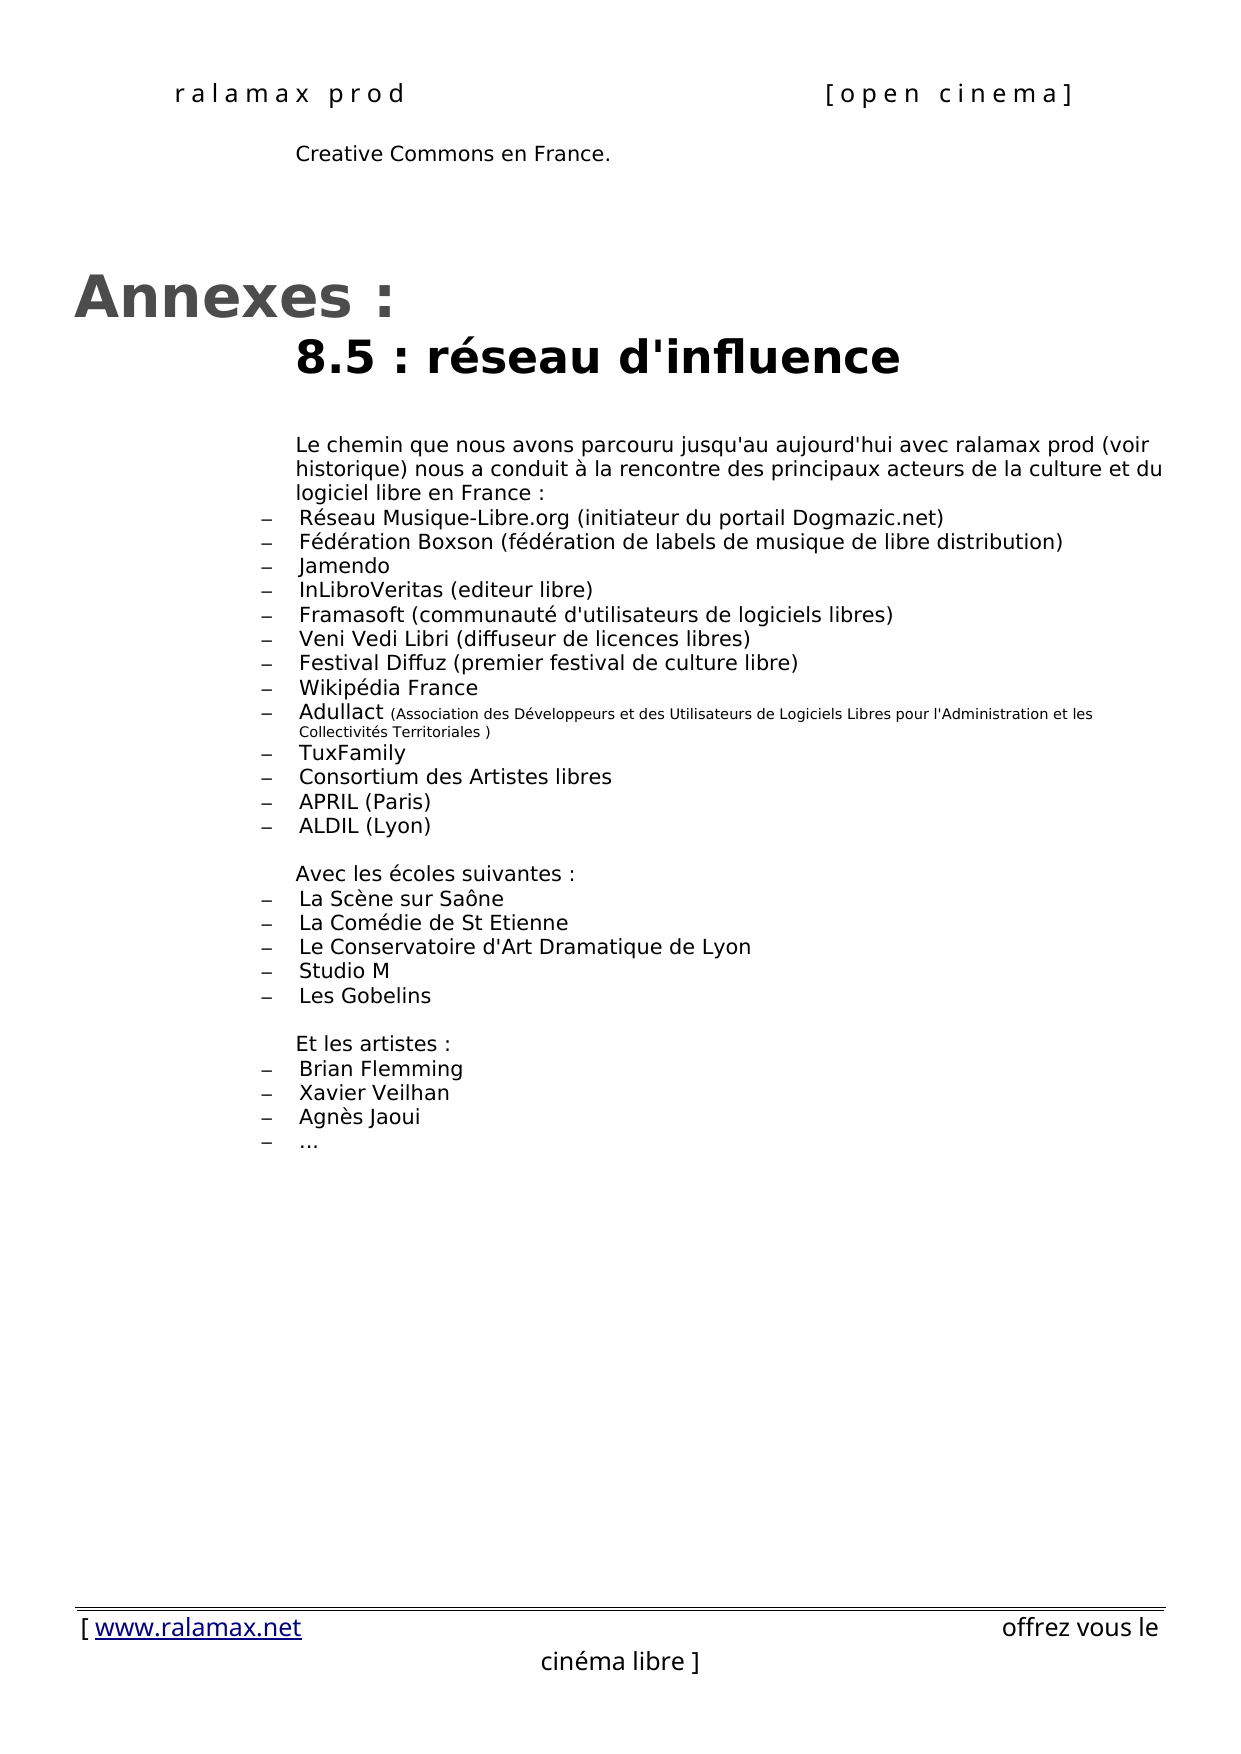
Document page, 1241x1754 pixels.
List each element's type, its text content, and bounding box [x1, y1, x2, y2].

text Annexes : [74, 263, 1166, 331]
text Avec les écoles suivantes : [74, 862, 1166, 887]
list Studio M [261, 959, 1166, 984]
list Brian Flemming [261, 1057, 1166, 1081]
list Xavier Veilhan [261, 1081, 1166, 1105]
list ... [261, 1129, 1166, 1154]
list La Scène sur Saône [261, 887, 1166, 911]
list InLibroVeritas (editeur libre) [261, 578, 1166, 603]
text 8.5 : réseau d'influence [74, 331, 1166, 384]
list Consortium des Artistes libres [261, 765, 1166, 790]
list Le Conservatoire d'Art Dramatique de Lyon [261, 935, 1166, 959]
list Les Gobelins [261, 984, 1166, 1008]
list Framasoft (communauté d'utilisateurs de logiciels libres) [261, 603, 1166, 627]
text Creative Commons en France. [74, 142, 1166, 166]
list TuxFamily [261, 741, 1166, 765]
list Adullact (Association des Développeurs et des Utilisateurs de Logiciels Libres pour l'Administration et les Collectivités Territoriales ) [261, 700, 1166, 741]
list Réseau Musique-Libre.org (initiateur du portail Dogmazic.net) [261, 506, 1166, 530]
list La Comédie de St Etienne [261, 911, 1166, 935]
list Fédération Boxson (fédération de labels de musique de libre distribution) [261, 530, 1166, 554]
list Wikipédia France [261, 676, 1166, 700]
list Jamendo [261, 554, 1166, 578]
list Veni Vedi Libri (diffuseur de licences libres) [261, 627, 1166, 651]
text Le chemin que nous avons parcouru jusqu'au aujourd'hui avec ralamax prod (voir historique) nous a conduit à la rencontre des principaux acteurs de la culture et du logiciel libre en France : [74, 433, 1166, 506]
list ALDIL (Lyon) [261, 814, 1166, 838]
text Et les artistes : [74, 1032, 1166, 1057]
list Agnès Jaoui [261, 1105, 1166, 1129]
list APRIL (Paris) [261, 790, 1166, 814]
list Festival Diffuz (premier festival de culture libre) [261, 651, 1166, 676]
